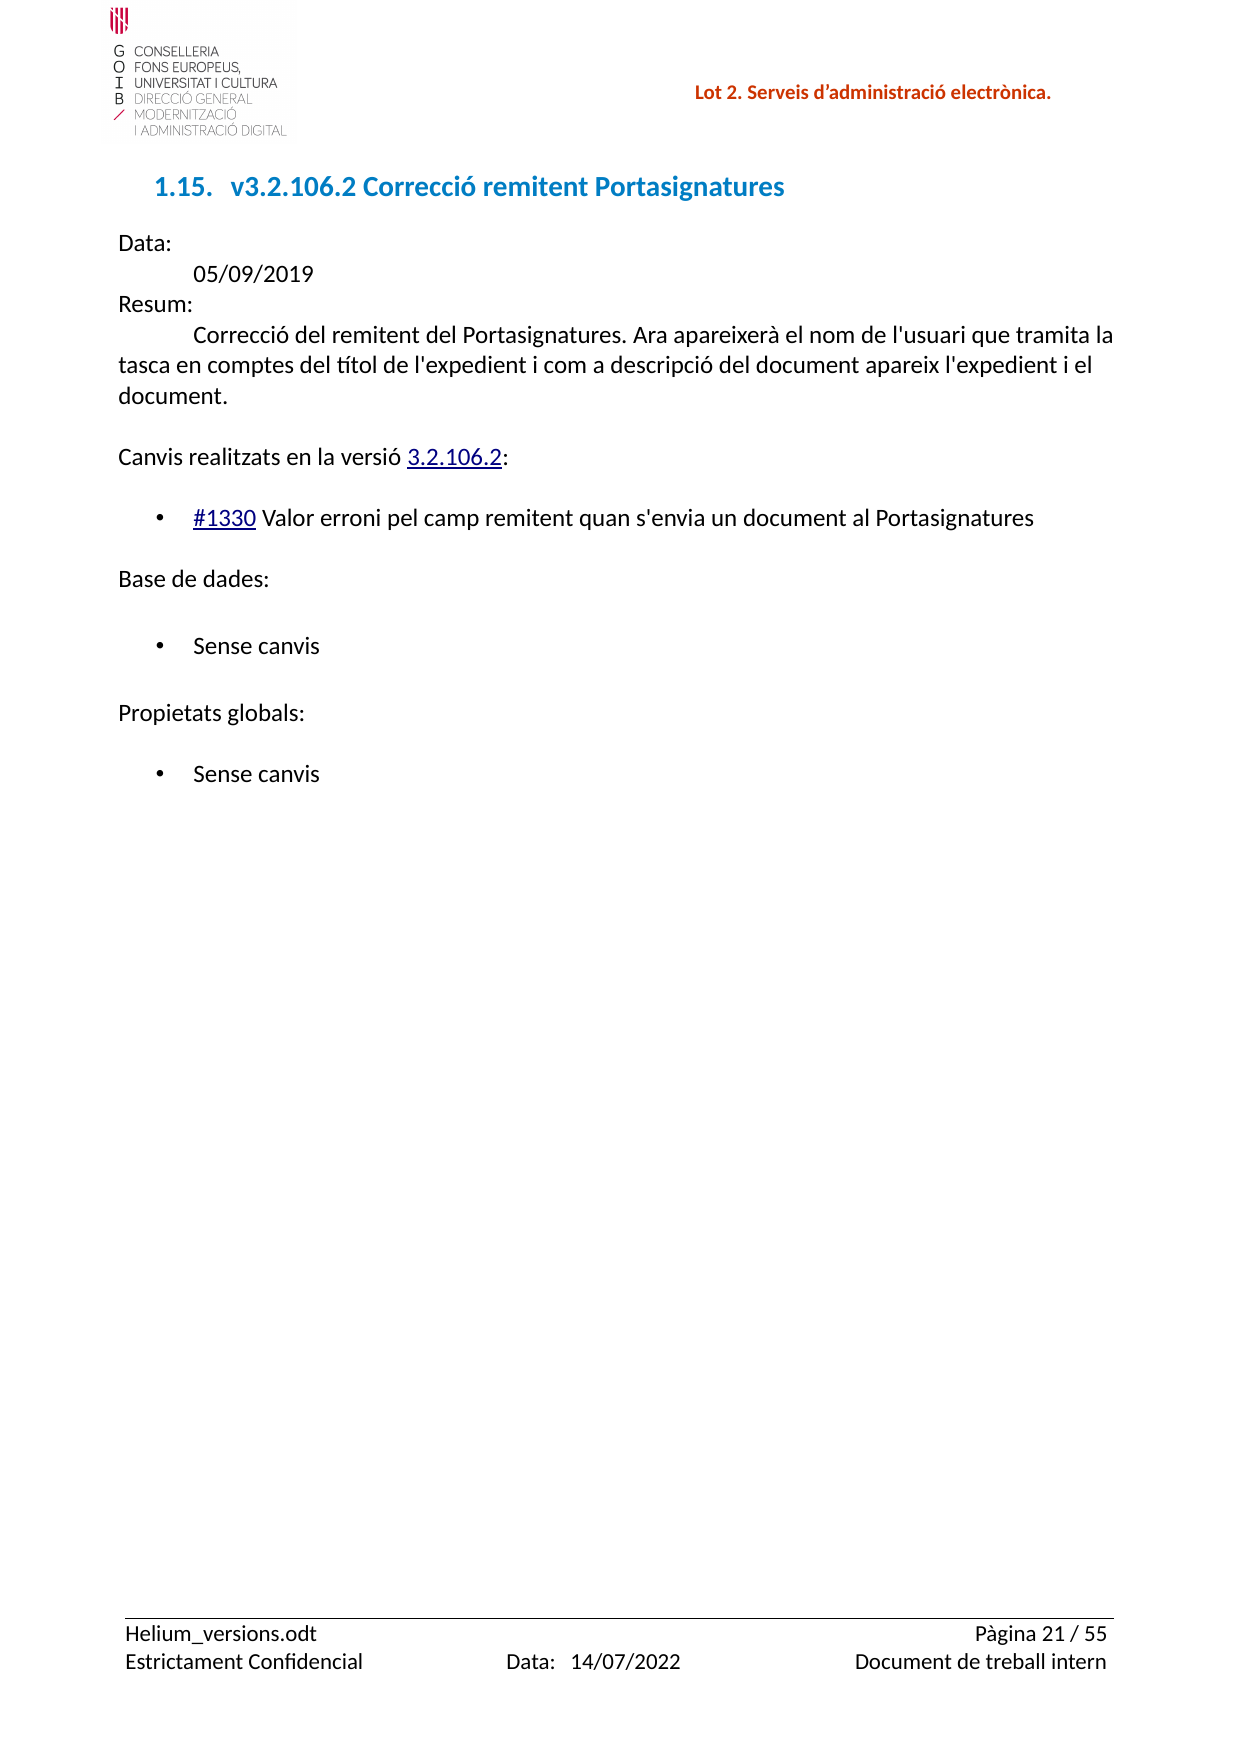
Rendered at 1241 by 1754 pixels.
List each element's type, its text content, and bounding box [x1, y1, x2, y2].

list Sense canvis [156, 630, 1122, 661]
text 05/09/2019 [118, 258, 1122, 289]
picture [100, 0, 297, 144]
text Data: [118, 228, 1122, 258]
text Resum: [118, 289, 1122, 319]
list Sense canvis [156, 758, 1122, 789]
text Base de dades: [118, 563, 1122, 594]
text Propietats globals: [118, 697, 1122, 728]
text Correcció del remitent del Portasignatures. Ara apareixerà el nom de l'usuari que tramita la tasca en comptes del títol de l'expedient i com a descripció del document apareix l'expedient i el document. [118, 319, 1122, 411]
subtitle v3.2.106.2 Correcció remitent Portasignatures [153, 168, 1122, 204]
text Canvis realitzats en la versió 3.2.106.2: [118, 441, 1122, 472]
list #1330 Valor erroni pel camp remitent quan s'envia un document al Portasignatures [156, 502, 1122, 533]
